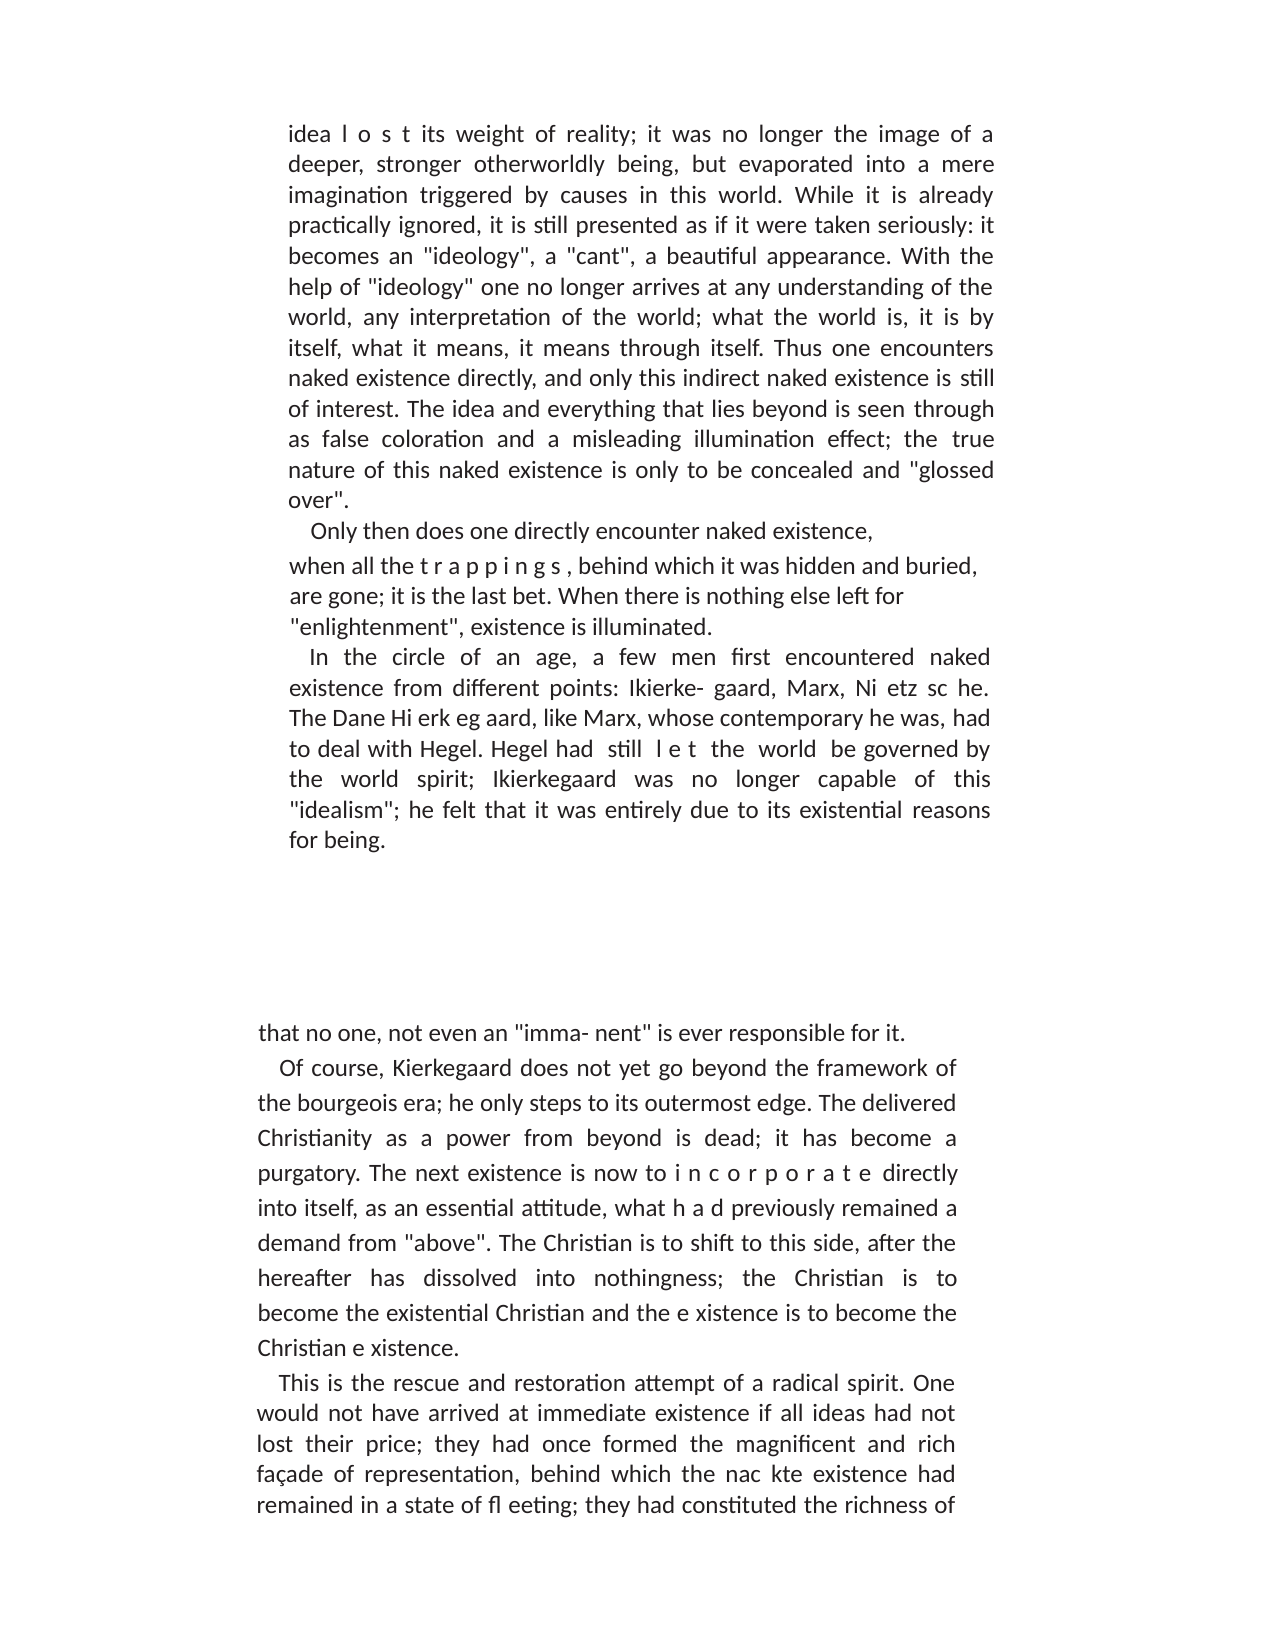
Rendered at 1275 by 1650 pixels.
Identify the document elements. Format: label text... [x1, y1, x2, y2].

text This is the rescue and restoration attempt of a radical spirit. One would not have arrived at immediate existence if all ideas had not lost their price; they had once formed the magnificent and rich façade of representation, behind which the nac kte existence had remained in a state of fl eeting; they had constituted the richness of [256, 1367, 956, 1519]
text In the circle of an age, a few men first encountered naked existence from different points: Ikierke- gaard, Marx, Ni etz sc he. The Dane Hi erk eg aard, like Marx, whose contemporary he was, had to deal with Hegel. Hegel had still l e t the world be governed by the world spirit; Ikierkegaard was no longer capable of this "idealism"; he felt that it was entirely due to its existential reasons for being. [289, 642, 991, 855]
text Only then does one directly encounter naked existence, [310, 515, 1157, 545]
text idea l o s t its weight of reality; it was no longer the image of a deeper, stronger otherworldly being, but evaporated into a mere imagination triggered by causes in this world. While it is already practically ignored, it is still presented as if it were taken seriously: it becomes an "ideology", a "cant", a beautiful appearance. With the help of "ideology" one no longer arrives at any understanding of the world, any interpretation of the world; what the world is, it is by itself, what it means, it means through itself. Thus one encounters naked existence directly, and only this indirect naked existence is still of interest. The idea and everything that lies beyond is seen through as false coloration and a misleading illumination effect; the true nature of this naked existence is only to be concealed and "glossed over". [288, 118, 994, 515]
text that no one, not even an "imma- nent" is ever responsible for it. [258, 1018, 1157, 1048]
text when all the t r a p p i n g s , behind which it was hidden and buried, are gone; it is the last bet. When there is nothing else left for "enlightenment", existence is illuminated. [289, 550, 1014, 641]
text Of course, Kierkegaard does not yet go beyond the framework of the bourgeois era; he only steps to its outermost edge. The delivered Christianity as a power from beyond is dead; it has become a purgatory. The next existence is now to i n c o r p o r a t e directly into itself, as an essential attitude, what h a d previously remained a demand from "above". The Christian is to shift to this side, after the hereafter has dissolved into nothingness; the Christian is to become the existential Christian and the e xistence is to become the Christian e xistence. [257, 1052, 958, 1362]
